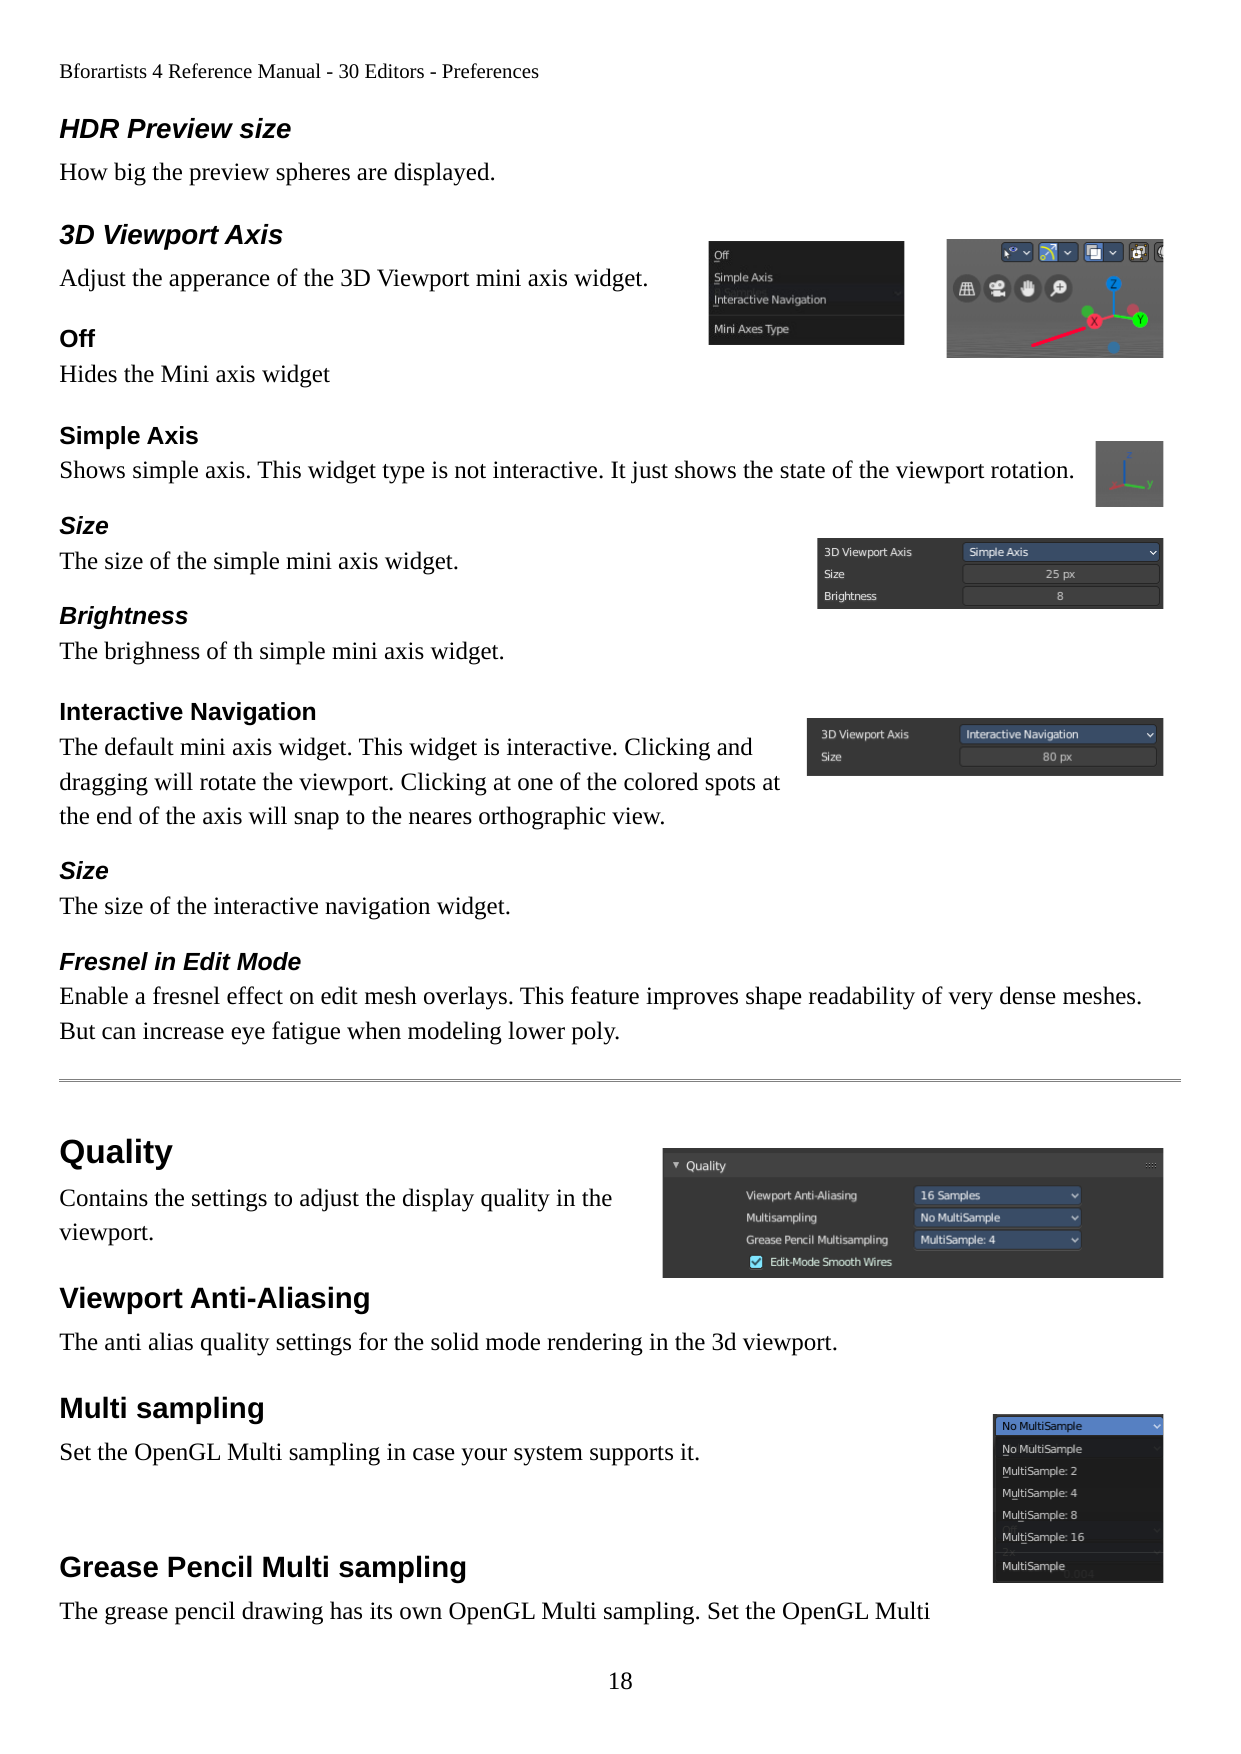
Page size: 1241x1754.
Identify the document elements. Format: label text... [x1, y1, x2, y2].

subtitle Size [59, 856, 1181, 885]
subtitle Size [59, 511, 1181, 539]
subtitle 3D Viewport Axis [59, 218, 1181, 250]
text The size of the interactive navigation widget. [59, 891, 1181, 920]
text Set the OpenGL Multi sampling in case your system supports it. [59, 1437, 992, 1466]
picture [946, 239, 1164, 358]
subtitle Brightness [59, 601, 1181, 629]
text Hides the Mini axis widget [59, 359, 1181, 388]
picture [708, 241, 905, 345]
picture [992, 1414, 1164, 1583]
subtitle Fresnel in Edit Mode [59, 947, 1181, 975]
text Contains the settings to adjust the display quality in the viewport. [59, 1183, 662, 1246]
subtitle Quality [59, 1132, 1181, 1171]
text Adjust the apperance of the 3D Viewport mini axis widget. [59, 263, 708, 292]
picture [817, 538, 1164, 609]
subtitle Grease Pencil Multi sampling [59, 1550, 1181, 1584]
subtitle Simple Axis [59, 421, 1181, 449]
text The brighness of th simple mini axis widget. [59, 636, 1181, 664]
picture [806, 718, 1164, 776]
subtitle Off [59, 324, 946, 353]
picture [662, 1148, 1164, 1278]
subtitle Interactive Navigation [59, 697, 1181, 726]
text The grease pencil drawing has its own OpenGL Multi sampling. Set the OpenGL Multi [59, 1596, 1181, 1625]
subtitle HDR Preview size [59, 113, 1181, 144]
subtitle Multi sampling [59, 1391, 1181, 1425]
text [905, 263, 946, 292]
text The size of the simple mini axis widget. [59, 546, 817, 574]
picture [1095, 441, 1164, 507]
text The anti alias quality settings for the solid mode rendering in the 3d viewport. [59, 1327, 1181, 1356]
text The default mini axis widget. This widget is interactive. Clicking and dragging will rotate the viewport. Clicking at one of the colored spots at the end of the axis will snap to the neares orthographic view. [59, 732, 1181, 830]
text Shows simple axis. This widget type is not interactive. It just shows the state of the viewport rotation. [59, 456, 1095, 484]
subtitle Viewport Anti-Aliasing [59, 1281, 1181, 1315]
text How big the preview spheres are displayed. [59, 157, 1181, 186]
subtitle [1164, 324, 1181, 353]
text Enable a fresnel effect on edit mesh overlays. This feature improves shape readability of very dense meshes. But can increase eye fatigue when modeling lower poly. [59, 981, 1181, 1044]
